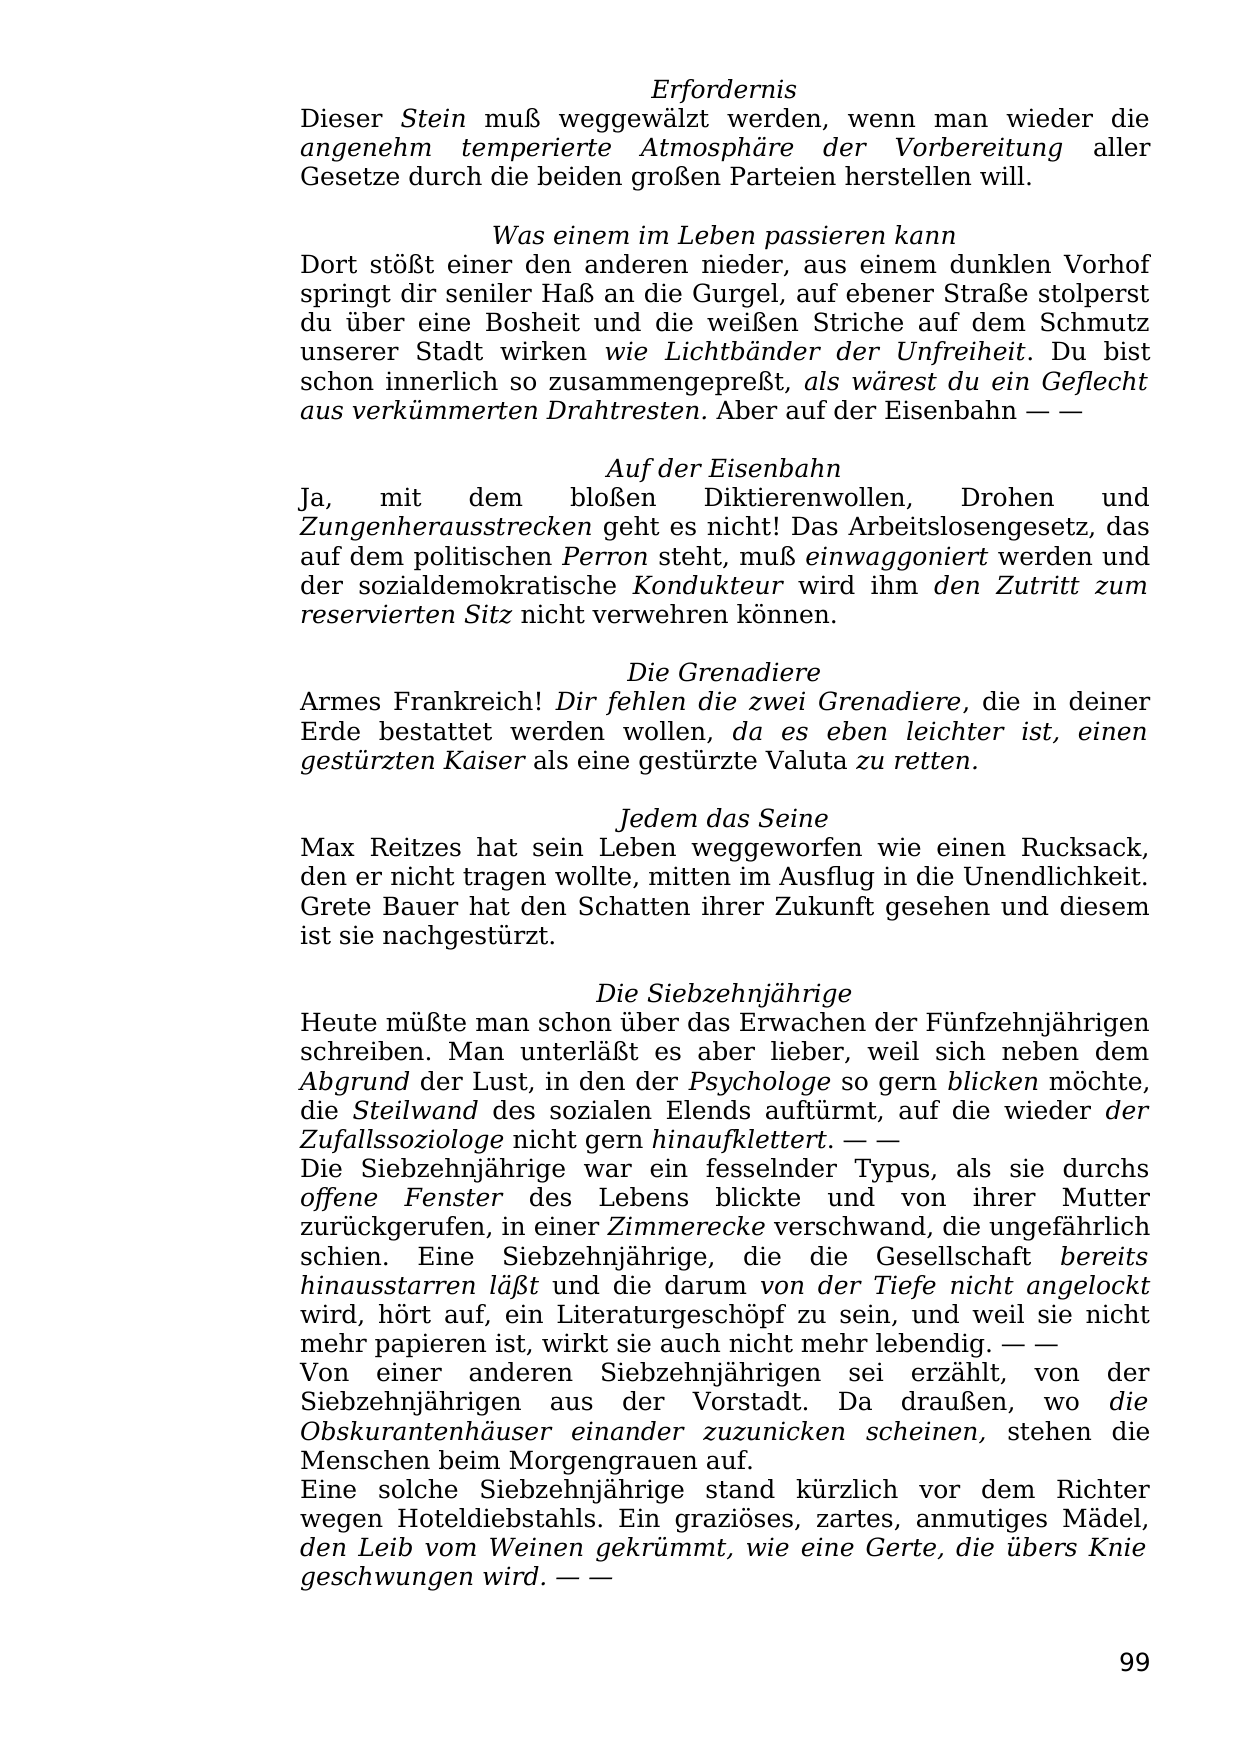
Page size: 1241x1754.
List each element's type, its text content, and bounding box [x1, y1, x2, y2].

text Dort stößt einer den anderen nieder, aus einem dunklen Vorhof springt dir seniler Haß an die Gurgel, auf ebener Straße stolperst du über eine Bosheit und die weißen Striche auf dem Schmutz unserer Stadt wirken wie Lichtbänder der Unfreiheit. Du bist schon innerlich so zusammengepreßt, als wärest du ein Geflecht aus verkümmerten Drahtresten. Aber auf der Eisenbahn — — [300, 250, 1151, 425]
text Armes Frankreich! Dir fehlen die zwei Grenadiere, die in deiner Erde bestattet werden wollen, da es eben leichter ist, einen gestürzten Kaiser als eine gestürzte Valuta zu retten. [300, 687, 1151, 775]
text Dieser Stein muß weggewälzt werden, wenn man wieder die angenehm temperierte Atmosphäre der Vorbereitung aller Gesetze durch die beiden großen Parteien herstellen will. [300, 104, 1151, 192]
text Jedem das Seine [300, 804, 1151, 833]
text Eine solche Siebzehnjährige stand kürzlich vor dem Richter wegen Hoteldiebstahls. Ein graziöses, zartes, anmutiges Mädel, den Leib vom Weinen gekrümmt, wie eine Gerte, die übers Knie geschwungen wird. — — [300, 1475, 1151, 1592]
text Max Reitzes hat sein Leben weggeworfen wie einen Rucksack, den er nicht tragen wollte, mitten im Ausflug in die Unendlichkeit. Grete Bauer hat den Schatten ihrer Zukunft gesehen und diesem ist sie nachgestürzt. [300, 833, 1151, 950]
text Ja, mit dem bloßen Diktierenwollen, Drohen und Zungenherausstrecken geht es nicht! Das Arbeitslosengesetz, das auf dem politischen Perron steht, muß einwaggoniert werden und der sozialdemokratische Kondukteur wird ihm den Zutritt zum reservierten Sitz nicht verwehren können. [300, 483, 1151, 629]
text Die Grenadiere [300, 658, 1151, 687]
text Die Siebzehnjährige [300, 979, 1151, 1008]
text Die Siebzehnjährige war ein fesselnder Typus, als sie durchs offene Fenster des Lebens blickte und von ihrer Mutter zurückgerufen, in einer Zimmerecke verschwand, die ungefährlich schien. Eine Siebzehnjährige, die die Gesellschaft bereits hinausstarren läßt und die darum von der Tiefe nicht angelockt wird, hört auf, ein Literaturgeschöpf zu sein, und weil sie nicht mehr papieren ist, wirkt sie auch nicht mehr lebendig. — — [300, 1154, 1151, 1358]
text Von einer anderen Siebzehnjährigen sei erzählt, von der Siebzehnjährigen aus der Vorstadt. Da draußen, wo die Obskurantenhäuser einander zuzunicken scheinen, stehen die Menschen beim Morgengrauen auf. [300, 1358, 1151, 1475]
text Auf der Eisenbahn [300, 454, 1151, 483]
text Heute müßte man schon über das Erwachen der Fünfzehnjährigen schreiben. Man unterläßt es aber lieber, weil sich neben dem Abgrund der Lust, in den der Psychologe so gern blicken möchte, die Steilwand des sozialen Elends auftürmt, auf die wieder der Zufallssoziologe nicht gern hinaufklettert. — — [300, 1008, 1151, 1154]
text Was einem im Leben passieren kann [300, 221, 1151, 250]
text Erfordernis [300, 75, 1151, 104]
